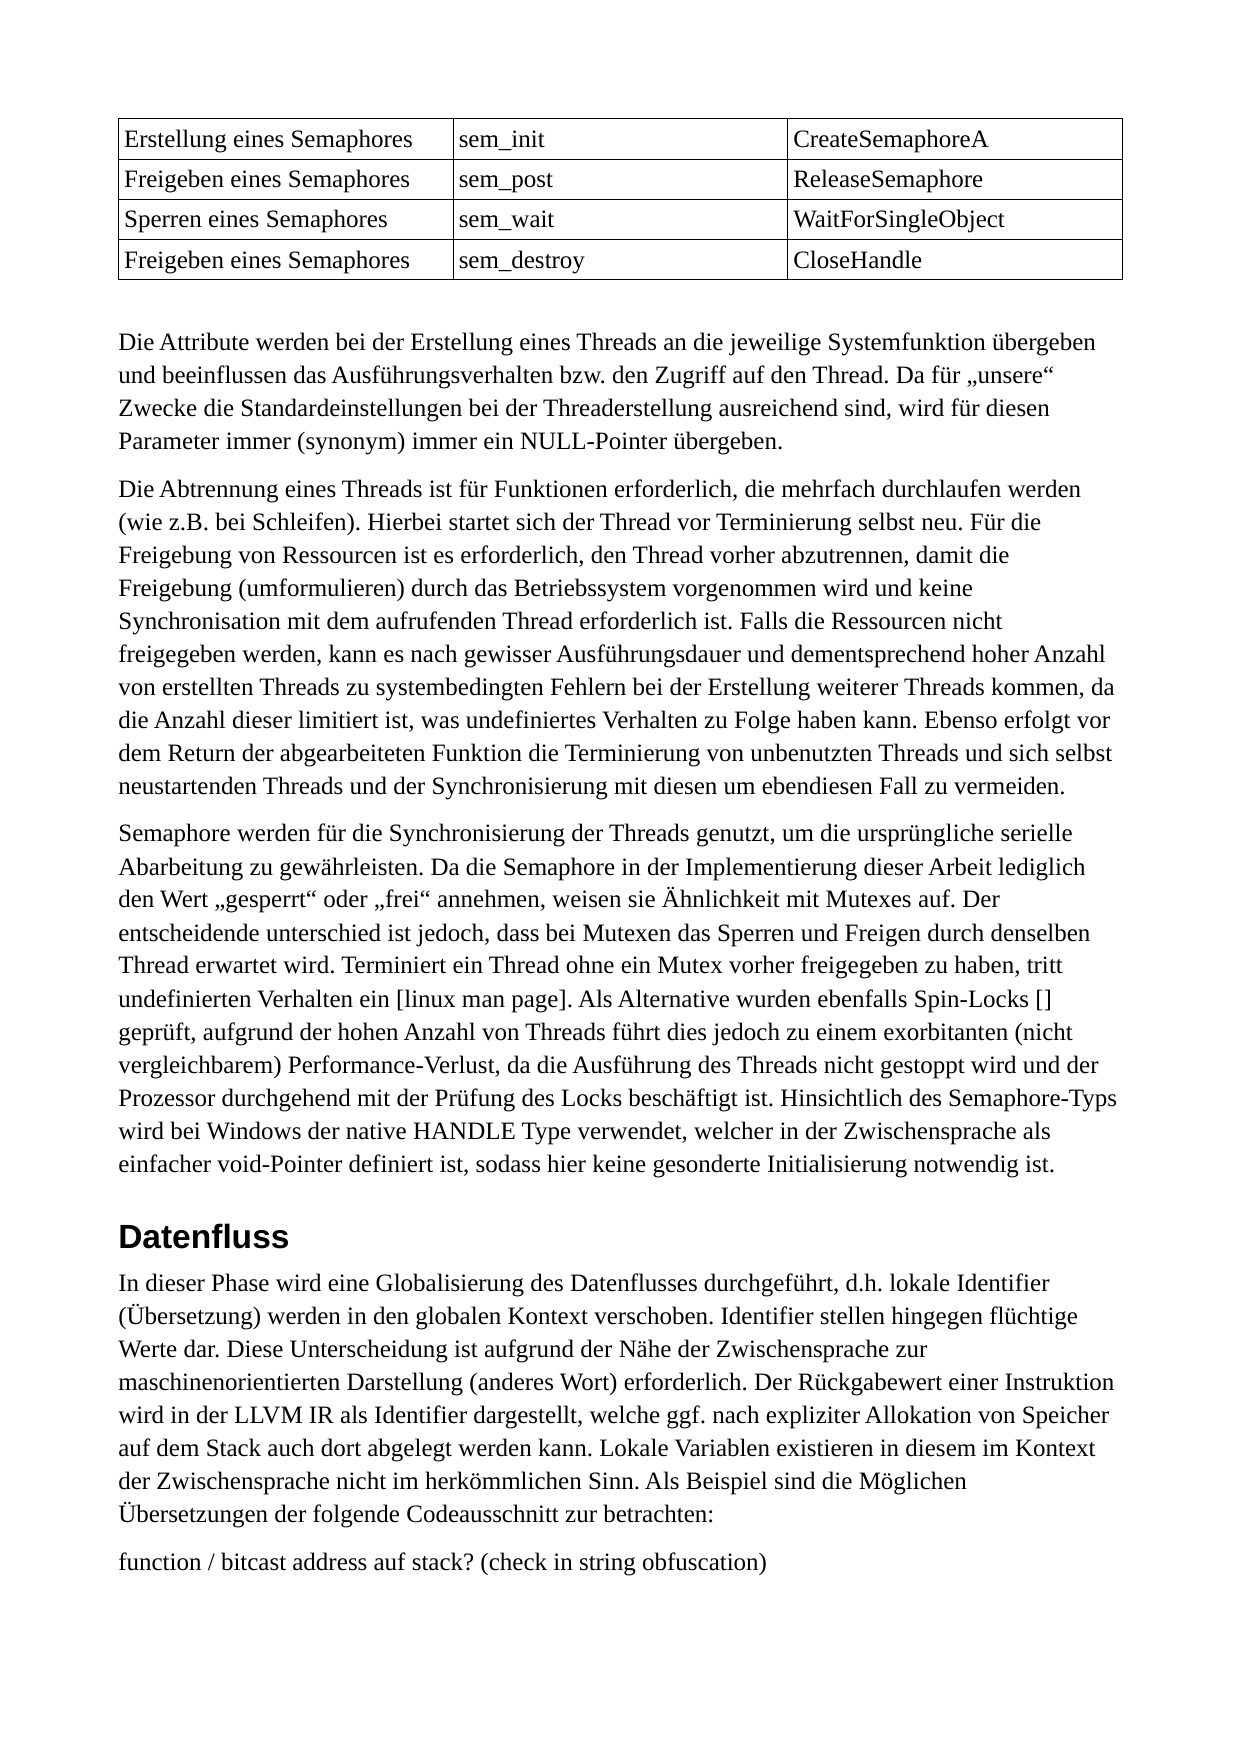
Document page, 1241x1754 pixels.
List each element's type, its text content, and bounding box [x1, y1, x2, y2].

text function / bitcast address auf stack? (check in string obfuscation) [118, 1547, 1122, 1576]
text Die Abtrennung eines Threads ist für Funktionen erforderlich, die mehrfach durchlaufen werden (wie z.B. bei Schleifen). Hierbei startet sich der Thread vor Terminierung selbst neu. Für die Freigebung von Ressourcen ist es erforderlich, den Thread vorher abzutrennen, damit die Freigebung (umformulieren) durch das Betriebssystem vorgenommen wird und keine Synchronisation mit dem aufrufenden Thread erforderlich ist. Falls die Ressourcen nicht freigegeben werden, kann es nach gewisser Ausführungsdauer und dementsprechend hoher Anzahl von erstellten Threads zu systembedingten Fehlern bei der Erstellung weiterer Threads kommen, da die Anzahl dieser limitiert ist, was undefiniertes Verhalten zu Folge haben kann. Ebenso erfolgt vor dem Return der abgearbeiteten Funktion die Terminierung von unbenutzten Threads und sich selbst neustartenden Threads und der Synchronisierung mit diesen um ebendiesen Fall zu vermeiden. [118, 474, 1122, 800]
table_cell sem_init [454, 119, 787, 158]
text Die Attribute werden bei der Erstellung eines Threads an die jeweilige Systemfunktion übergeben und beeinflussen das Ausführungsverhalten bzw. den Zugriff auf den Thread. Da für „unsere“ Zwecke die Standardeinstellungen bei der Threaderstellung ausreichend sind, wird für diesen Parameter immer (synonym) immer ein NULL-Pointer übergeben. [118, 327, 1122, 455]
table_cell Erstellung eines Semaphores [119, 119, 453, 158]
table_cell sem_destroy [454, 240, 787, 279]
table_cell sem_post [454, 160, 787, 199]
table_cell WaitForSingleObject [788, 200, 1122, 239]
text Semaphore werden für die Synchronisierung der Threads genutzt, um die ursprüngliche serielle Abarbeitung zu gewährleisten. Da die Semaphore in der Implementierung dieser Arbeit lediglich den Wert „gesperrt“ oder „frei“ annehmen, weisen sie Ähnlichkeit mit Mutexes auf. Der entscheidende unterschied ist jedoch, dass bei Mutexen das Sperren und Freigen durch denselben Thread erwartet wird. Terminiert ein Thread ohne ein Mutex vorher freigegeben zu haben, tritt undefinierten Verhalten ein [linux man page]. Als Alternative wurden ebenfalls Spin-Locks [] geprüft, aufgrund der hohen Anzahl von Threads führt dies jedoch zu einem exorbitanten (nicht vergleichbarem) Performance-Verlust, da die Ausführung des Threads nicht gestoppt wird und der Prozessor durchgehend mit der Prüfung des Locks beschäftigt ist. Hinsichtlich des Semaphore-Typs wird bei Windows der native HANDLE Type verwendet, welcher in der Zwischensprache als einfacher void-Pointer definiert ist, sodass hier keine gesonderte Initialisierung notwendig ist. [118, 818, 1122, 1177]
table_cell Freigeben eines Semaphores [119, 240, 453, 279]
subtitle Datenfluss [118, 1217, 1122, 1256]
table_cell ReleaseSemaphore [788, 160, 1122, 199]
table_cell Freigeben eines Semaphores [119, 160, 453, 199]
table_cell sem_wait [454, 200, 787, 239]
text In dieser Phase wird eine Globalisierung des Datenflusses durchgeführt, d.h. lokale Identifier (Übersetzung) werden in den globalen Kontext verschoben. Identifier stellen hingegen flüchtige Werte dar. Diese Unterscheidung ist aufgrund der Nähe der Zwischensprache zur maschinenorientierten Darstellung (anderes Wort) erforderlich. Der Rückgabewert einer Instruktion wird in der LLVM IR als Identifier dargestellt, welche ggf. nach expliziter Allokation von Speicher auf dem Stack auch dort abgelegt werden kann. Lokale Variablen existieren in diesem im Kontext der Zwischensprache nicht im herkömmlichen Sinn. Als Beispiel sind die Möglichen Übersetzungen der folgende Codeausschnitt zur betrachten: [118, 1268, 1122, 1528]
table_cell Sperren eines Semaphores [119, 200, 453, 239]
table_cell CloseHandle [788, 240, 1122, 279]
table_cell CreateSemaphoreA [788, 119, 1122, 158]
